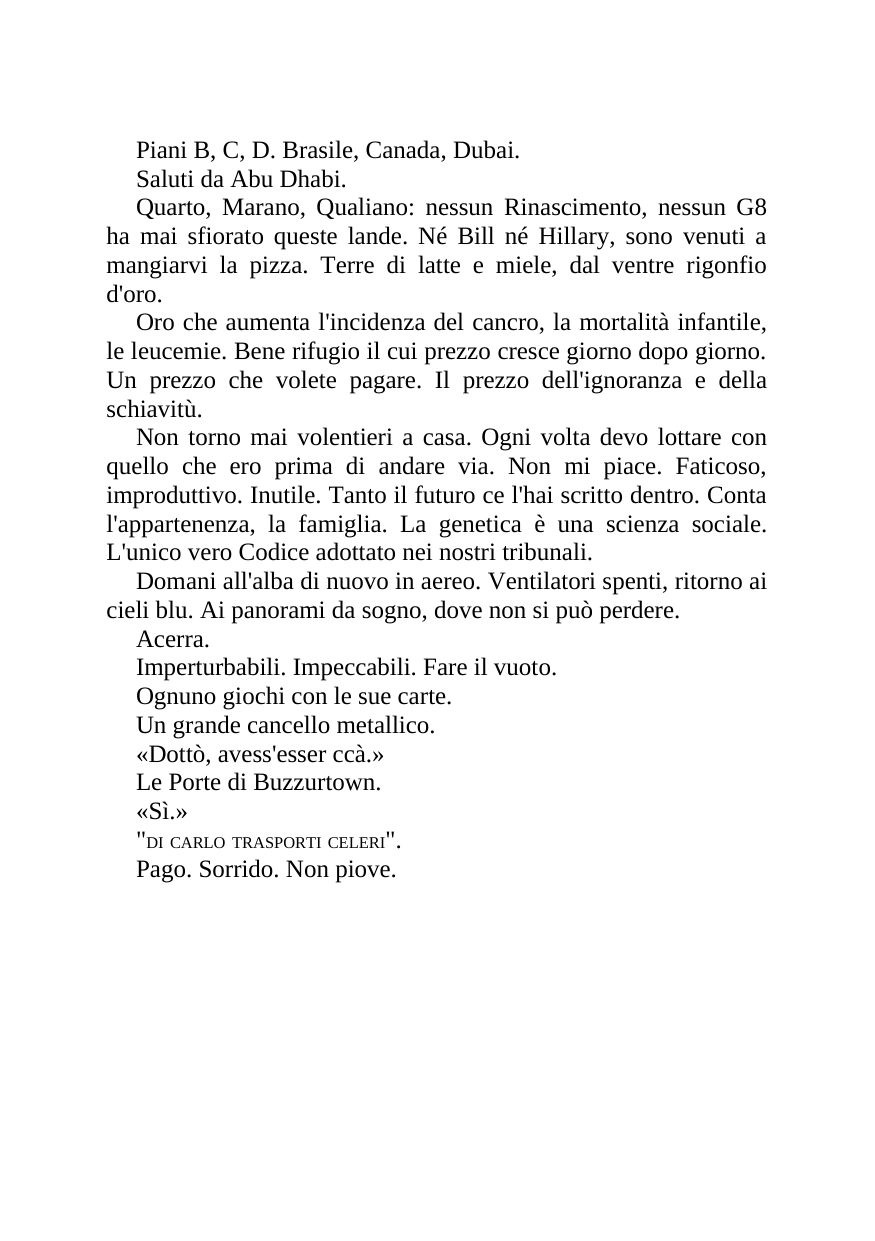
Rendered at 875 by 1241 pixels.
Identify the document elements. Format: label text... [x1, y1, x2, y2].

text Imperturbabili. Impeccabili. Fare il vuoto. [106, 652, 768, 681]
text Non torno mai volentieri a casa. Ogni volta devo lottare con quello che ero prima di andare via. Non mi piace. Faticoso, improduttivo. Inutile. Tanto il futuro ce l'hai scritto dentro. Conta l'appartenenza, la famiglia. La genetica è una scienza sociale. L'unico vero Codice adottato nei nostri tribunali. [106, 422, 768, 566]
text «Sì.» [106, 796, 768, 825]
text Ognuno giochi con le sue carte. [106, 681, 768, 710]
text Piani B, C, D. Brasile, Canada, Dubai. [106, 135, 768, 164]
text Acerra. [106, 624, 768, 652]
text Pago. Sorrido. Non piove. [106, 854, 768, 882]
text «Dottò, avess'esser ccà.» [106, 739, 768, 767]
text Le Porte di Buzzurtown. [106, 767, 768, 796]
text Saluti da Abu Dhabi. [106, 164, 768, 192]
text Un grande cancello metallico. [106, 710, 768, 739]
text "di carlo trasporti celeri". [106, 825, 768, 854]
text Oro che aumenta l'incidenza del cancro, la mortalità infantile, le leucemie. Bene rifugio il cui prezzo cresce giorno dopo giorno. Un prezzo che volete pagare. Il prezzo dell'ignoranza e della schiavitù. [106, 307, 768, 422]
text Quarto, Marano, Qualiano: nessun Rinascimento, nessun G8 ha mai sfiorato queste lande. Né Bill né Hillary, sono venuti a mangiarvi la pizza. Terre di latte e miele, dal ventre rigonfio d'oro. [106, 192, 768, 307]
text Domani all'alba di nuovo in aereo. Ventilatori spenti, ritorno ai cieli blu. Ai panorami da sogno, dove non si può perdere. [106, 566, 768, 624]
